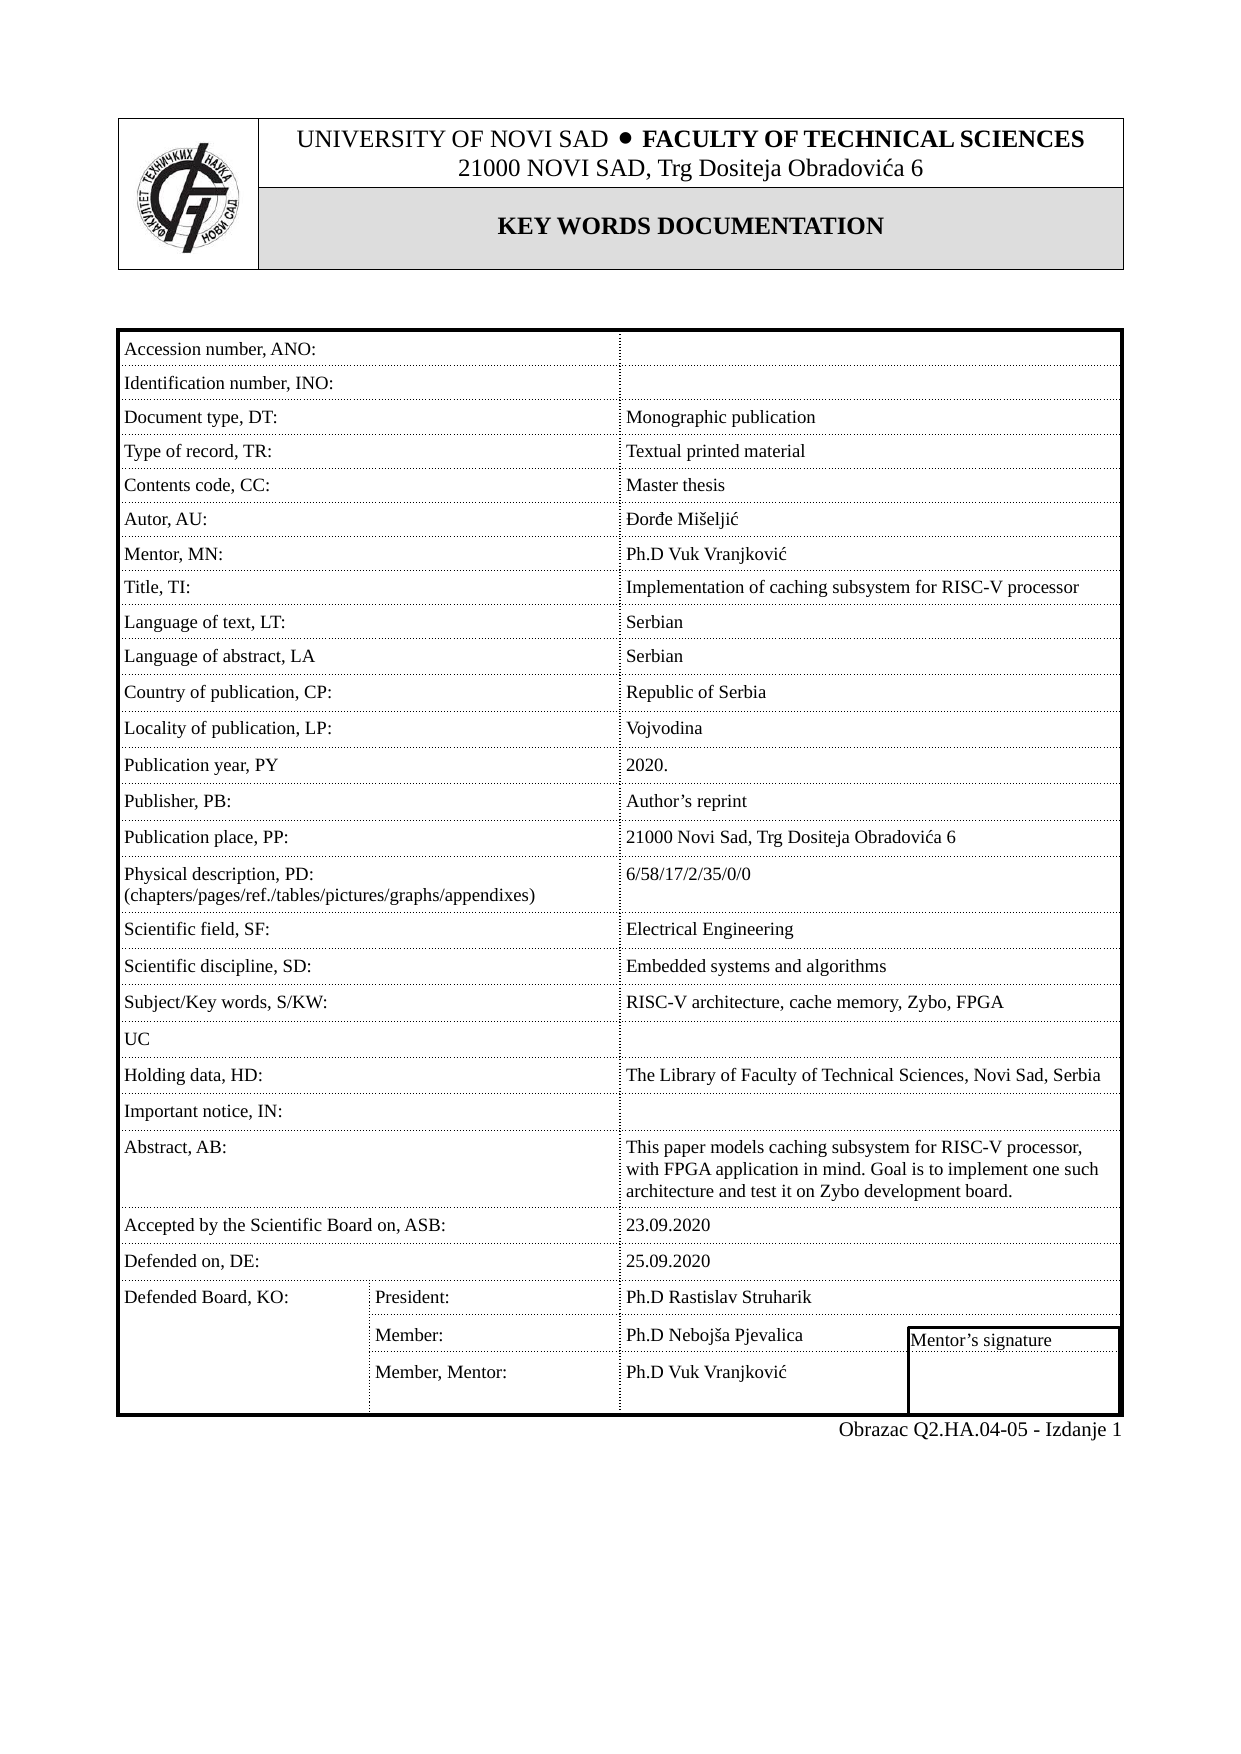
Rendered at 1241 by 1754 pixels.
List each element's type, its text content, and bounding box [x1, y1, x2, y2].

table_cell Locality of publication, LP: [120, 711, 620, 747]
table_cell 23.09.2020 [620, 1207, 1120, 1243]
table_cell Member, Mentor: [369, 1351, 620, 1412]
table_cell Ph.D Rastislav Struharik [620, 1280, 1120, 1314]
table_cell Master thesis [620, 468, 1120, 502]
table_cell Important notice, IN: [120, 1093, 620, 1130]
table_header Accession number, ANO: [120, 332, 620, 365]
table_cell Ph.D Vuk Vranjković [620, 1351, 907, 1412]
table_cell Subject/Key words, S/KW: [120, 984, 620, 1021]
table_cell Scientific field, SF: [120, 912, 620, 948]
table_cell Publication place, PP: [120, 820, 620, 856]
table_cell Republic of Serbia [620, 674, 1120, 711]
table_cell Contents code, CC: [120, 468, 620, 502]
table_cell [620, 1093, 1120, 1130]
picture [126, 134, 244, 259]
table_cell Ph.D Vuk Vranjković [620, 536, 1120, 570]
table_cell Identification number, INO: [120, 365, 620, 399]
table_cell Physical description, PD: (chapters/pages/ref./tables/pictures/graphs/appendixes) [120, 856, 620, 912]
table_cell Language of text, LT: [120, 604, 620, 638]
table_cell Defended Board, KO: [120, 1280, 369, 1412]
table_cell Document type, DT: [120, 399, 620, 433]
table_cell Accepted by the Scientific Board on, ASB: [120, 1207, 620, 1243]
table_cell 21000 Novi Sad, Trg Dositeja Obradovića 6 [620, 820, 1120, 856]
table_cell Member: [369, 1314, 620, 1351]
text Obrazac Q2.НА.04-05 - Izdanje 1 [118, 1417, 1122, 1441]
table_cell Serbian [620, 638, 1120, 674]
table_cell Implementation of caching subsystem for RISC-V processor [620, 570, 1120, 604]
table_cell Publisher, PB: [120, 783, 620, 819]
table_cell Vojvodina [620, 711, 1120, 747]
table_cell The Library of Faculty of Technical Sciences, Novi Sad, Serbia [620, 1057, 1120, 1093]
table_cell This paper models caching subsystem for RISC-V processor, with FPGA application in mind. Goal is to implement one such architecture and test it on Zybo development board. [620, 1130, 1120, 1207]
table_cell Author’s reprint [620, 783, 1120, 819]
table_cell [620, 365, 1120, 399]
table_cell 25.09.2020 [620, 1243, 1120, 1279]
table_cell Embedded systems and algorithms [620, 948, 1120, 984]
table_cell Autor, AU: [120, 502, 620, 536]
table_cell Publication year, PY [120, 747, 620, 783]
table_cell Electrical Engineering [620, 912, 1120, 948]
table_cell Holding data, HD: [120, 1057, 620, 1093]
table_cell Defended on, DE: [120, 1243, 620, 1279]
table_cell Textual printed material [620, 434, 1120, 467]
table_cell Ph.D Nebojša Pjevalica [620, 1314, 1120, 1351]
table_cell UC [120, 1021, 620, 1057]
table_cell President: [369, 1280, 620, 1314]
table_cell Đorđe Mišeljić [620, 502, 1120, 536]
table_cell Abstract, AB: [120, 1130, 620, 1207]
table_cell 6/58/17/2/35/0/0 [620, 856, 1120, 912]
table_cell RISC-V architecture, cache memory, Zybo, FPGA [620, 984, 1120, 1021]
table_cell 2020. [620, 747, 1120, 783]
table_cell Type of record, TR: [120, 434, 620, 467]
table_cell Serbian [620, 604, 1120, 638]
table_cell Scientific discipline, SD: [120, 948, 620, 984]
table_cell Title, TI: [120, 570, 620, 604]
table_cell Mentor, MN: [120, 536, 620, 570]
table_cell Language of abstract, LA [120, 638, 620, 674]
table_header [620, 332, 1120, 365]
table_cell [620, 1021, 1120, 1057]
table_cell Monographic publication [620, 399, 1120, 433]
table_cell Country of publication, CP: [120, 674, 620, 711]
